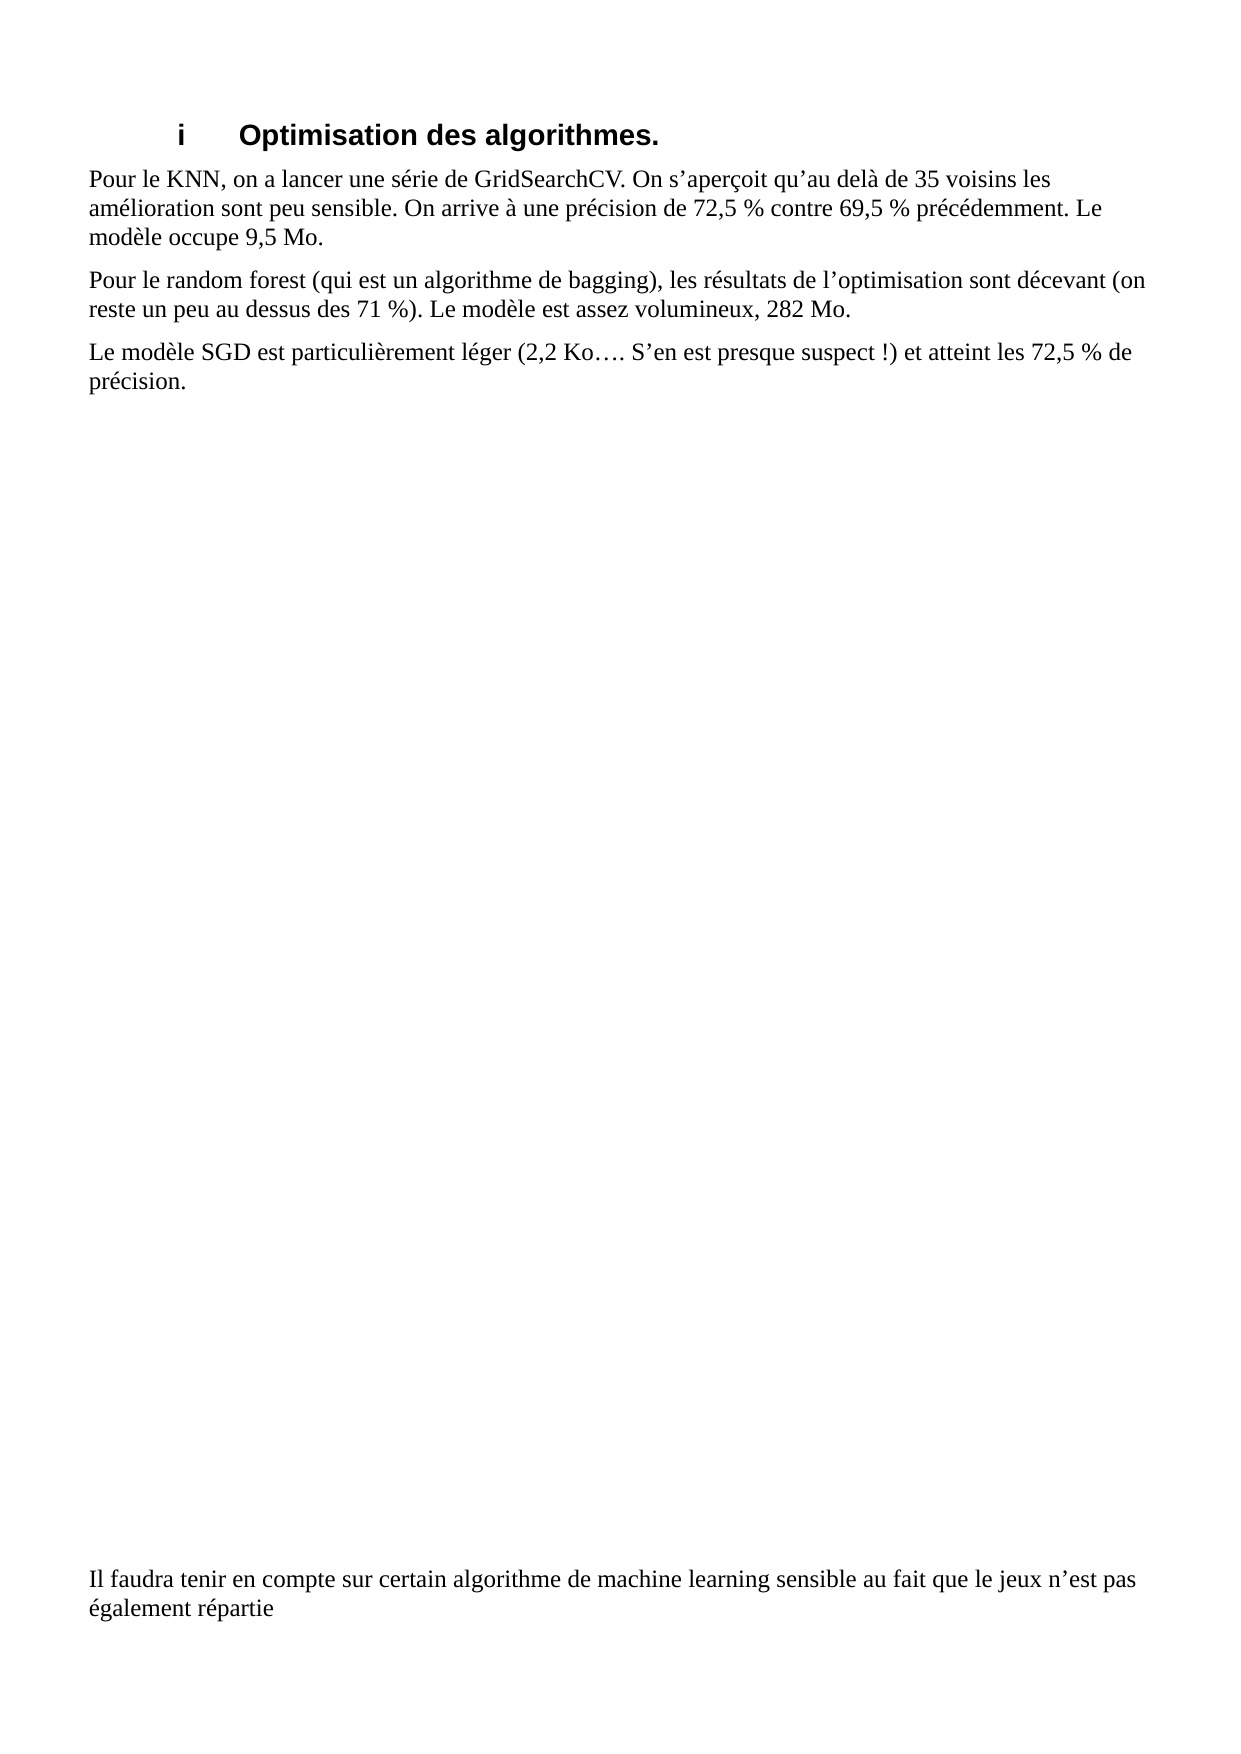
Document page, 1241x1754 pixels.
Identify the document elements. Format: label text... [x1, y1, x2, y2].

subtitle Optimisation des algorithmes. [88, 118, 1152, 152]
text Le modèle SGD est particulièrement léger (2,2 Ko…. S’en est presque suspect !) et atteint les 72,5 % de précision. [88, 337, 1152, 395]
text Pour le random forest (qui est un algorithme de bagging), les résultats de l’optimisation sont décevant (on reste un peu au dessus des 71 %). Le modèle est assez volumineux, 282 Mo. [88, 265, 1152, 323]
text Pour le KNN, on a lancer une série de GridSearchCV. On s’aperçoit qu’au delà de 35 voisins les amélioration sont peu sensible. On arrive à une précision de 72,5 % contre 69,5 % précédemment. Le modèle occupe 9,5 Mo. [88, 164, 1152, 251]
text Il faudra tenir en compte sur certain algorithme de machine learning sensible au fait que le jeux n’est pas également répartie [88, 1564, 1152, 1622]
